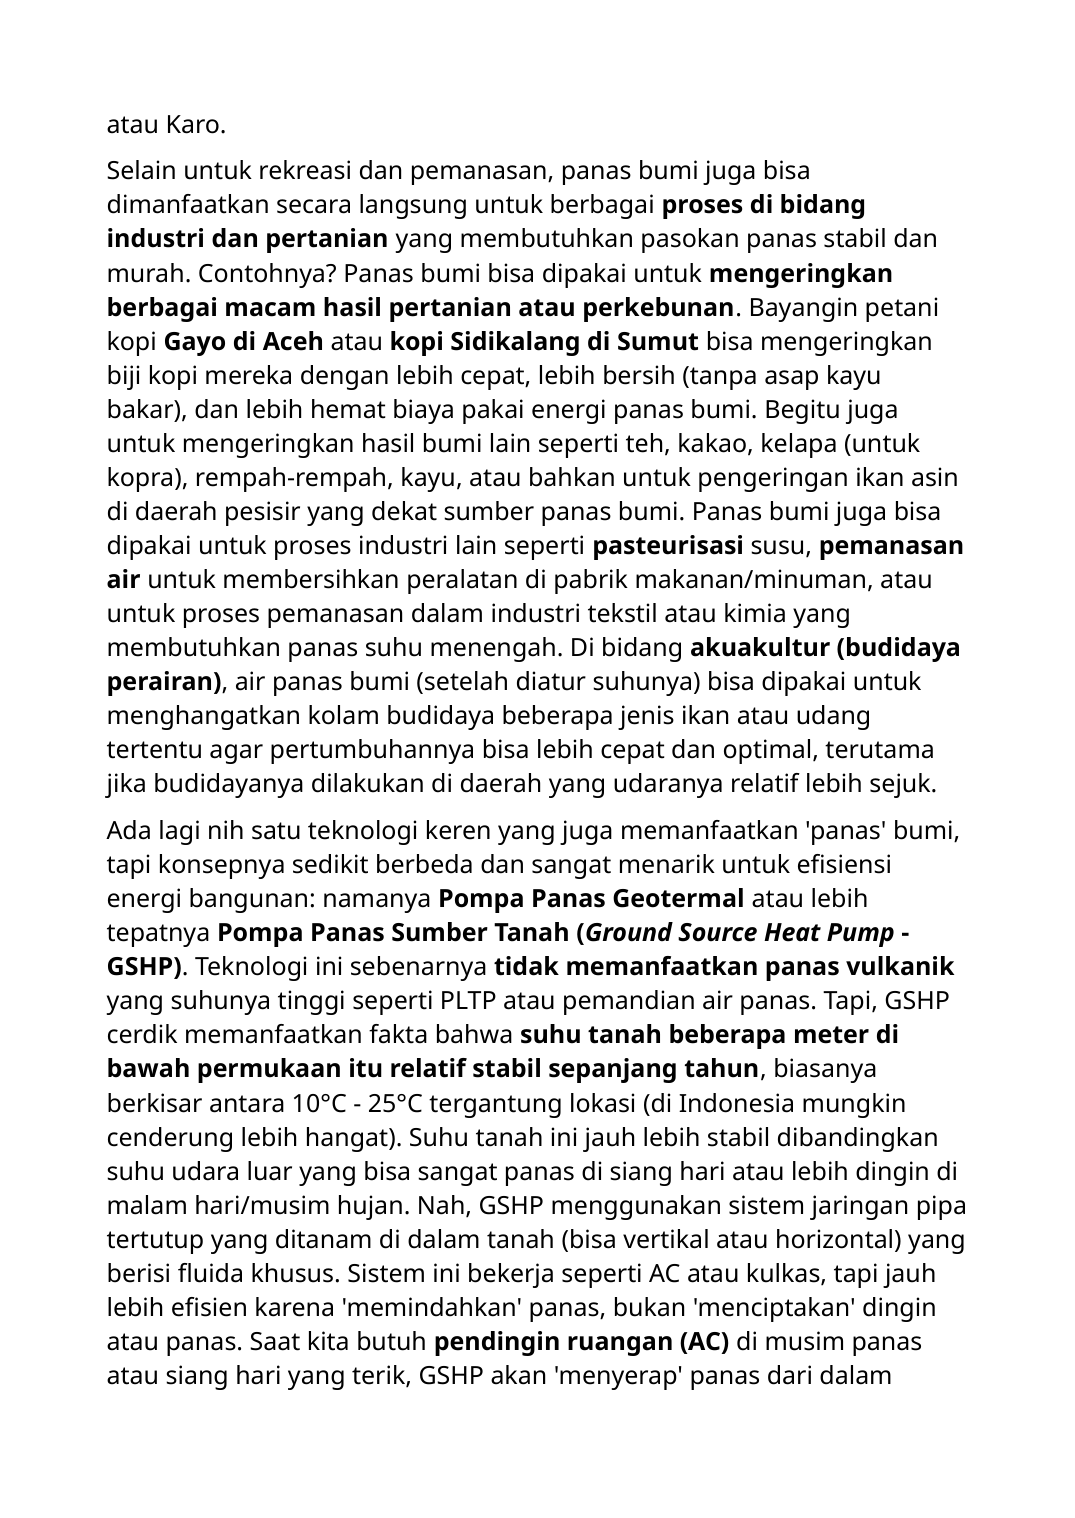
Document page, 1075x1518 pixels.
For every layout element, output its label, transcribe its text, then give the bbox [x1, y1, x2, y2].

text Ada lagi nih satu teknologi keren yang juga memanfaatkan 'panas' bumi, tapi konsepnya sedikit berbeda dan sangat menarik untuk efisiensi energi bangunan: namanya Pompa Panas Geotermal atau lebih tepatnya Pompa Panas Sumber Tanah (Ground Source Heat Pump - GSHP). Teknologi ini sebenarnya tidak memanfaatkan panas vulkanik yang suhunya tinggi seperti PLTP atau pemandian air panas. Tapi, GSHP cerdik memanfaatkan fakta bahwa suhu tanah beberapa meter di bawah permukaan itu relatif stabil sepanjang tahun, biasanya berkisar antara 10°C - 25°C tergantung lokasi (di Indonesia mungkin cenderung lebih hangat). Suhu tanah ini jauh lebih stabil dibandingkan suhu udara luar yang bisa sangat panas di siang hari atau lebih dingin di malam hari/musim hujan. Nah, GSHP menggunakan sistem jaringan pipa tertutup yang ditanam di dalam tanah (bisa vertikal atau horizontal) yang berisi fluida khusus. Sistem ini bekerja seperti AC atau kulkas, tapi jauh lebih efisien karena 'memindahkan' panas, bukan 'menciptakan' dingin atau panas. Saat kita butuh pendingin ruangan (AC) di musim panas atau siang hari yang terik, GSHP akan 'menyerap' panas dari dalam [106, 813, 968, 1392]
text atau Karo. [106, 106, 968, 141]
text Selain untuk rekreasi dan pemanasan, panas bumi juga bisa dimanfaatkan secara langsung untuk berbagai proses di bidang industri dan pertanian yang membutuhkan pasokan panas stabil dan murah. Contohnya? Panas bumi bisa dipakai untuk mengeringkan berbagai macam hasil pertanian atau perkebunan. Bayangin petani kopi Gayo di Aceh atau kopi Sidikalang di Sumut bisa mengeringkan biji kopi mereka dengan lebih cepat, lebih bersih (tanpa asap kayu bakar), dan lebih hemat biaya pakai energi panas bumi. Begitu juga untuk mengeringkan hasil bumi lain seperti teh, kakao, kelapa (untuk kopra), rempah-rempah, kayu, atau bahkan untuk pengeringan ikan asin di daerah pesisir yang dekat sumber panas bumi. Panas bumi juga bisa dipakai untuk proses industri lain seperti pasteurisasi susu, pemanasan air untuk membersihkan peralatan di pabrik makanan/minuman, atau untuk proses pemanasan dalam industri tekstil atau kimia yang membutuhkan panas suhu menengah. Di bidang akuakultur (budidaya perairan), air panas bumi (setelah diatur suhunya) bisa dipakai untuk menghangatkan kolam budidaya beberapa jenis ikan atau udang tertentu agar pertumbuhannya bisa lebih cepat dan optimal, terutama jika budidayanya dilakukan di daerah yang udaranya relatif lebih sejuk. [106, 153, 968, 800]
